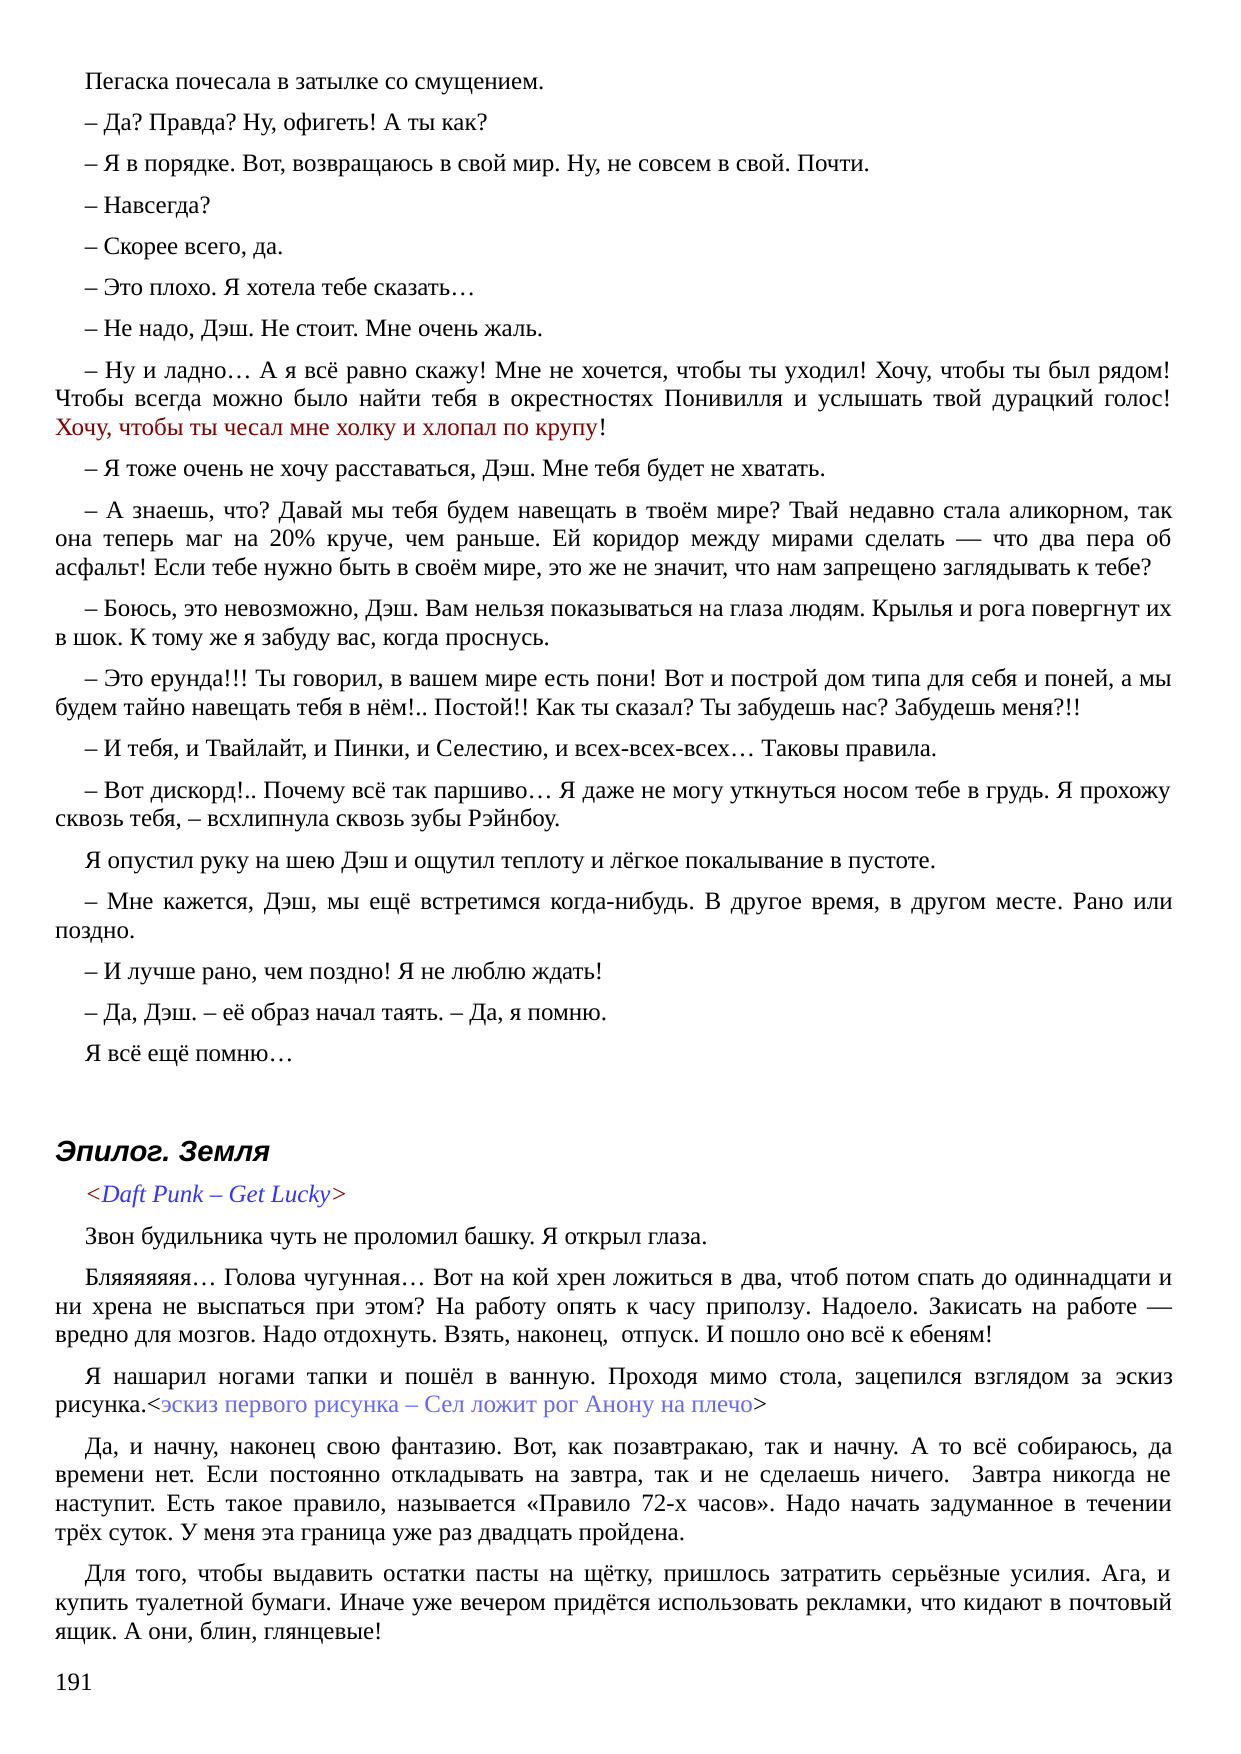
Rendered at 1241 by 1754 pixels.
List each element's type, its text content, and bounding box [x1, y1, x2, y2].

text – И лучше рано, чем поздно! Я не люблю ждать! [55, 956, 1173, 985]
text – Скорее всего, да. [55, 231, 1173, 260]
text Я нашарил ногами тапки и пошёл в ванную. Проходя мимо стола, зацепился взглядом за эскиз рисунка.<эскиз первого рисунка – Сел ложит рог Анону на плечо> [55, 1361, 1173, 1418]
text – Я тоже очень не хочу расставаться, Дэш. Мне тебя будет не хватать. [55, 453, 1173, 482]
text – А знаешь, что? Давай мы тебя будем навещать в твоём мире? Твай недавно стала аликорном, так она теперь маг на 20% круче, чем раньше. Ей коридор между мирами сделать — что два пера об асфальт! Если тебе нужно быть в своём мире, это же не значит, что нам запрещено заглядывать к тебе? [55, 495, 1173, 581]
text – Боюсь, это невозможно, Дэш. Вам нельзя показываться на глаза людям. Крылья и рога повергнут их в шок. К тому же я забуду вас, когда проснусь. [55, 593, 1173, 651]
text – Не надо, Дэш. Не стоит. Мне очень жаль. [55, 313, 1173, 342]
text – Да? Правда? Ну, офигеть! А ты как? [55, 107, 1173, 136]
text – Навсегда? [55, 190, 1173, 218]
text – Да, Дэш. – её образ начал таять. – Да, я помню. [55, 997, 1173, 1026]
text – Я в порядке. Вот, возвращаюсь в свой мир. Ну, не совсем в свой. Почти. [55, 148, 1173, 177]
text Я всё ещё помню… [55, 1038, 1173, 1067]
subtitle Эпилог. Земля [55, 1133, 1173, 1167]
text Для того, чтобы выдавить остатки пасты на щётку, пришлось затратить серьёзные усилия. Ага, и купить туалетной бумаги. Иначе уже вечером придётся использовать рекламки, что кидают в почтовый ящик. А они, блин, глянцевые! [55, 1558, 1173, 1644]
text – И тебя, и Твайлайт, и Пинки, и Селестию, и всех-всех-всех… Таковы правила. [55, 733, 1173, 762]
text Я опустил руку на шею Дэш и ощутил теплоту и лёгкое покалывание в пустоте. [55, 845, 1173, 873]
text Бляяяяяяя… Голова чугунная… Вот на кой хрен ложиться в два, чтоб потом спать до одиннадцати и ни хрена не выспаться при этом? На работу опять к часу приползу. Надоело. Закисать на работе — вредно для мозгов. Надо отдохнуть. Взять, наконец, отпуск. И пошло оно всё к ебеням! [55, 1262, 1173, 1348]
text Звон будильника чуть не проломил башку. Я открыл глаза. [55, 1221, 1173, 1249]
text – Вот дискорд!.. Почему всё так паршиво… Я даже не могу уткнуться носом тебе в грудь. Я прохожу сквозь тебя, – всхлипнула сквозь зубы Рэйнбоу. [55, 775, 1173, 832]
text – Ну и ладно… А я всё равно скажу! Мне не хочется, чтобы ты уходил! Хочу, чтобы ты был рядом! Чтобы всегда можно было найти тебя в окрестностях Понивилля и услышать твой дурацкий голос! Хочу, чтобы ты чесал мне холку и хлопал по крупу! [55, 355, 1173, 441]
text – Это плохо. Я хотела тебе сказать… [55, 272, 1173, 301]
text – Мне кажется, Дэш, мы ещё встретимся когда-нибудь. В другое время, в другом месте. Рано или поздно. [55, 886, 1173, 943]
text Да, и начну, наконец свою фантазию. Вот, как позавтракаю, так и начну. А то всё собираюсь, да времени нет. Если постоянно откладывать на завтра, так и не сделаешь ничего. Завтра никогда не наступит. Есть такое правило, называется «Правило 72-х часов». Надо начать задуманное в течении трёх суток. У меня эта граница уже раз двадцать пройдена. [55, 1431, 1173, 1546]
text – Это ерунда!!! Ты говорил, в вашем мире есть пони! Вот и построй дом типа для себя и поней, а мы будем тайно навещать тебя в нём!.. Постой!! Как ты сказал? Ты забудешь нас? Забудешь меня?!! [55, 663, 1173, 721]
text Пегаска почесала в затылке со смущением. [55, 66, 1173, 95]
text <Daft Punk – Get Lucky> [55, 1179, 1173, 1208]
